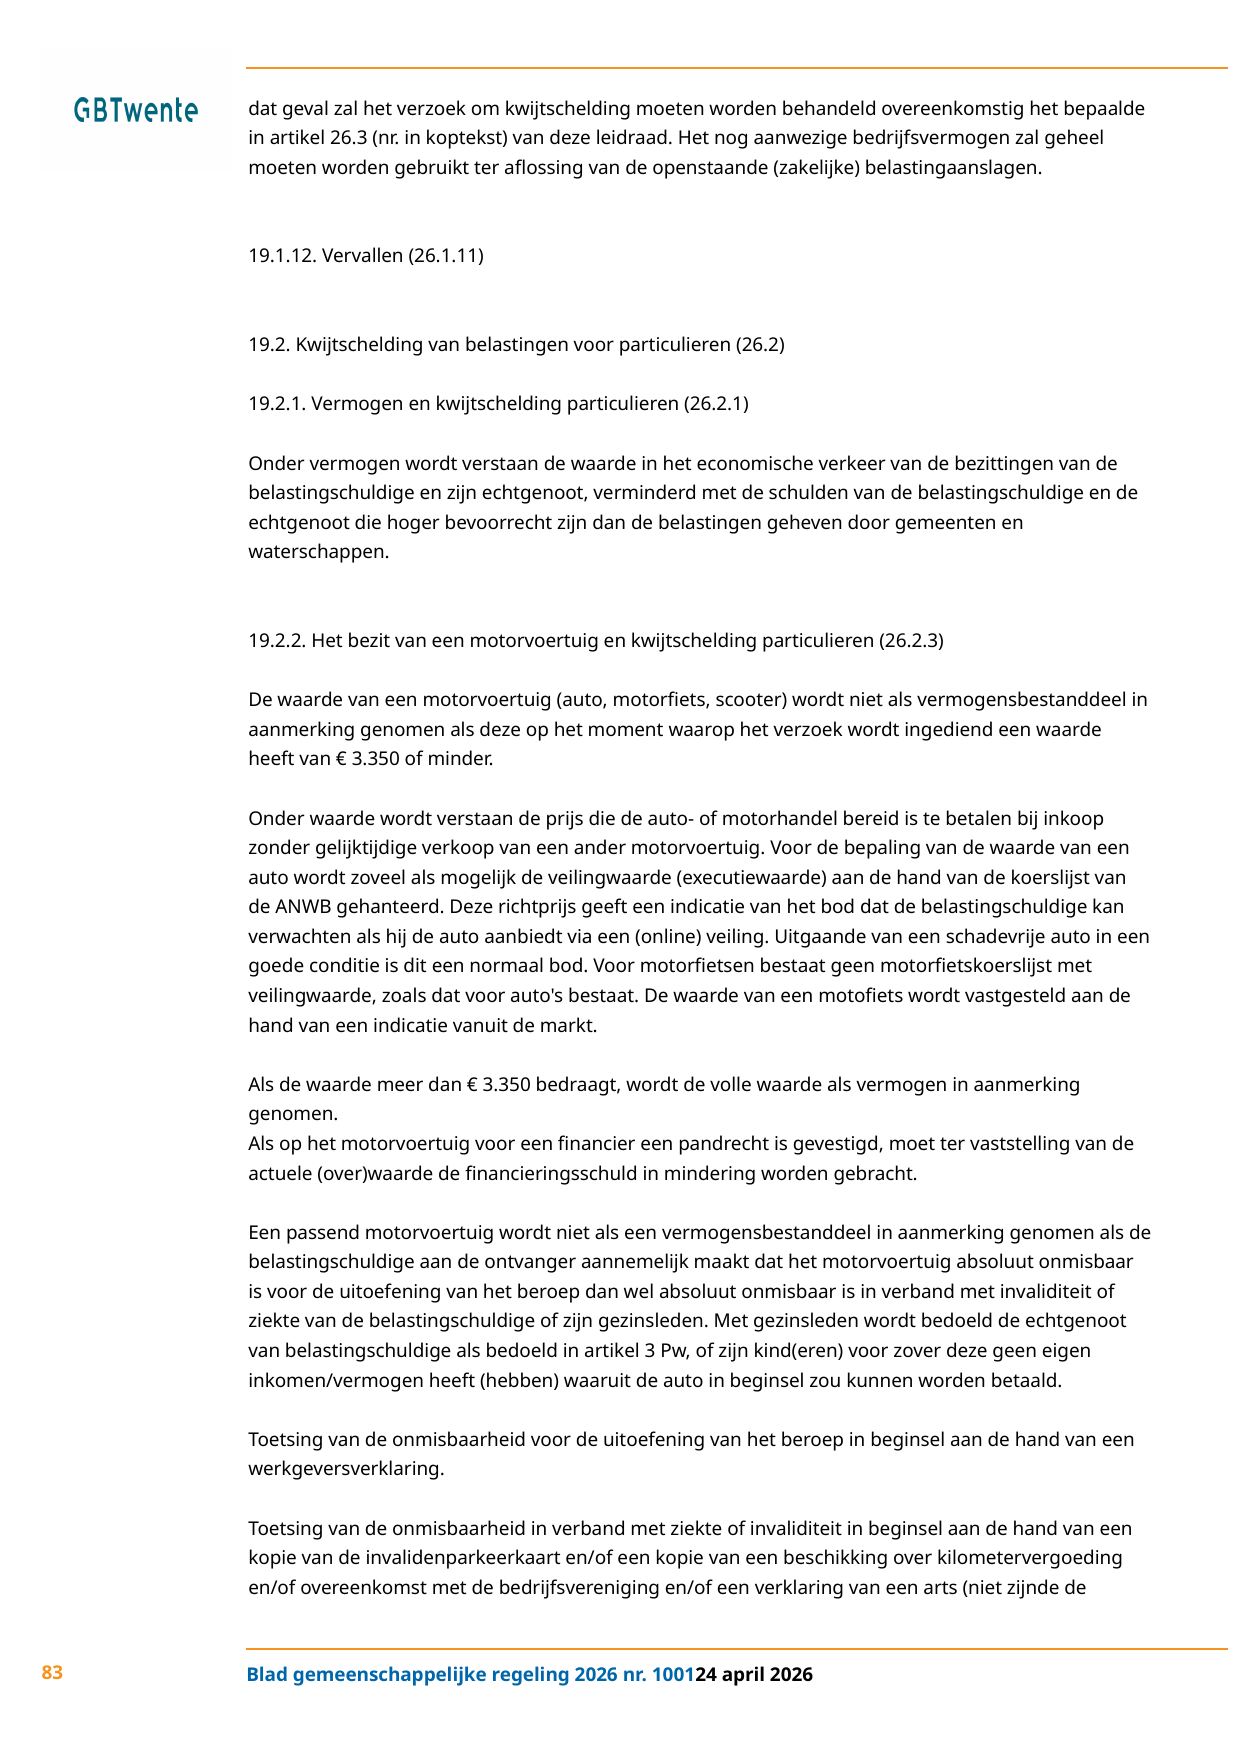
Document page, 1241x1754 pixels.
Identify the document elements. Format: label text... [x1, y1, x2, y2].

text 19.2.1. Vermogen en kwijtschelding particulieren (26.2.1) [248, 391, 1152, 416]
text Onder vermogen wordt verstaan de waarde in het economische verkeer van de bezittingen van de belastingschuldige en zijn echtgenoot, verminderd met de schulden van de belastingschuldige en de echtgenoot die hoger bevoorrecht zijn dan de belastingen geheven door gemeenten en waterschappen. [248, 450, 1152, 564]
text 19.2.2. Het bezit van een motorvoertuig en kwijtschelding particulieren (26.2.3) [248, 627, 1152, 653]
text 19.2. Kwijtschelding van belastingen voor particulieren (26.2) [248, 331, 1152, 357]
text De waarde van een motorvoertuig (auto, motorfiets, scooter) wordt niet als vermogensbestanddeel in aanmerking genomen als deze op het moment waarop het verzoek wordt ingediend een waarde heeft van € 3.350 of minder. [248, 686, 1152, 771]
text Onder waarde wordt verstaan de prijs die de auto- of motorhandel bereid is te betalen bij inkoop zonder gelijktijdige verkoop van een ander motorvoertuig. Voor de bepaling van de waarde van een auto wordt zoveel als mogelijk de veilingwaarde (executiewaarde) aan de hand van de koerslijst van de ANWB gehanteerd. Deze richtprijs geeft een indicatie van het bod dat de belastingschuldige kan verwachten als hij de auto aanbiedt via een (online) veiling. Uitgaande van een schadevrije auto in een goede conditie is dit een normaal bod. Voor motorfietsen bestaat geen motorfietskoerslijst met veilingwaarde, zoals dat voor auto's bestaat. De waarde van een motofiets wordt vastgesteld aan de hand van een indicatie vanuit de markt. [248, 805, 1152, 1038]
text dat geval zal het verzoek om kwijtschelding moeten worden behandeld overeenkomstig het bepaalde in artikel 26.3 (nr. in koptekst) van deze leidraad. Het nog aanwezige bedrijfsvermogen zal geheel moeten worden gebruikt ter aflossing van de openstaande (zakelijke) belastingaanslagen. [248, 95, 1152, 180]
text Toetsing van de onmisbaarheid voor de uitoefening van het beroep in beginsel aan de hand van een werkgeversverklaring. [248, 1426, 1152, 1481]
text 19.1.12. Vervallen (26.1.11) [248, 243, 1152, 268]
text Als op het motorvoertuig voor een financier een pandrecht is gevestigd, moet ter vaststelling van de actuele (over)waarde de financieringsschuld in mindering worden gebracht. [248, 1130, 1152, 1186]
text Als de waarde meer dan € 3.350 bedraagt, wordt de volle waarde als vermogen in aanmerking genomen. [248, 1071, 1152, 1126]
picture [41, 47, 231, 172]
text Een passend motorvoertuig wordt niet als een vermogensbestanddeel in aanmerking genomen als de belastingschuldige aan de ontvanger aannemelijk maakt dat het motorvoertuig absoluut onmisbaar is voor de uitoefening van het beroep dan wel absoluut onmisbaar is in verband met invaliditeit of ziekte van de belastingschuldige of zijn gezinsleden. Met gezinsleden wordt bedoeld de echtgenoot van belastingschuldige als bedoeld in artikel 3 Pw, of zijn kind(eren) voor zover deze geen eigen inkomen/vermogen heeft (hebben) waaruit de auto in beginsel zou kunnen worden betaald. [248, 1219, 1152, 1393]
text Toetsing van de onmisbaarheid in verband met ziekte of invaliditeit in beginsel aan de hand van een kopie van de invalidenparkeerkaart en/of een kopie van een beschikking over kilometervergoeding en/of overeenkomst met de bedrijfsvereniging en/of een verklaring van een arts (niet zijnde de [248, 1515, 1152, 1600]
